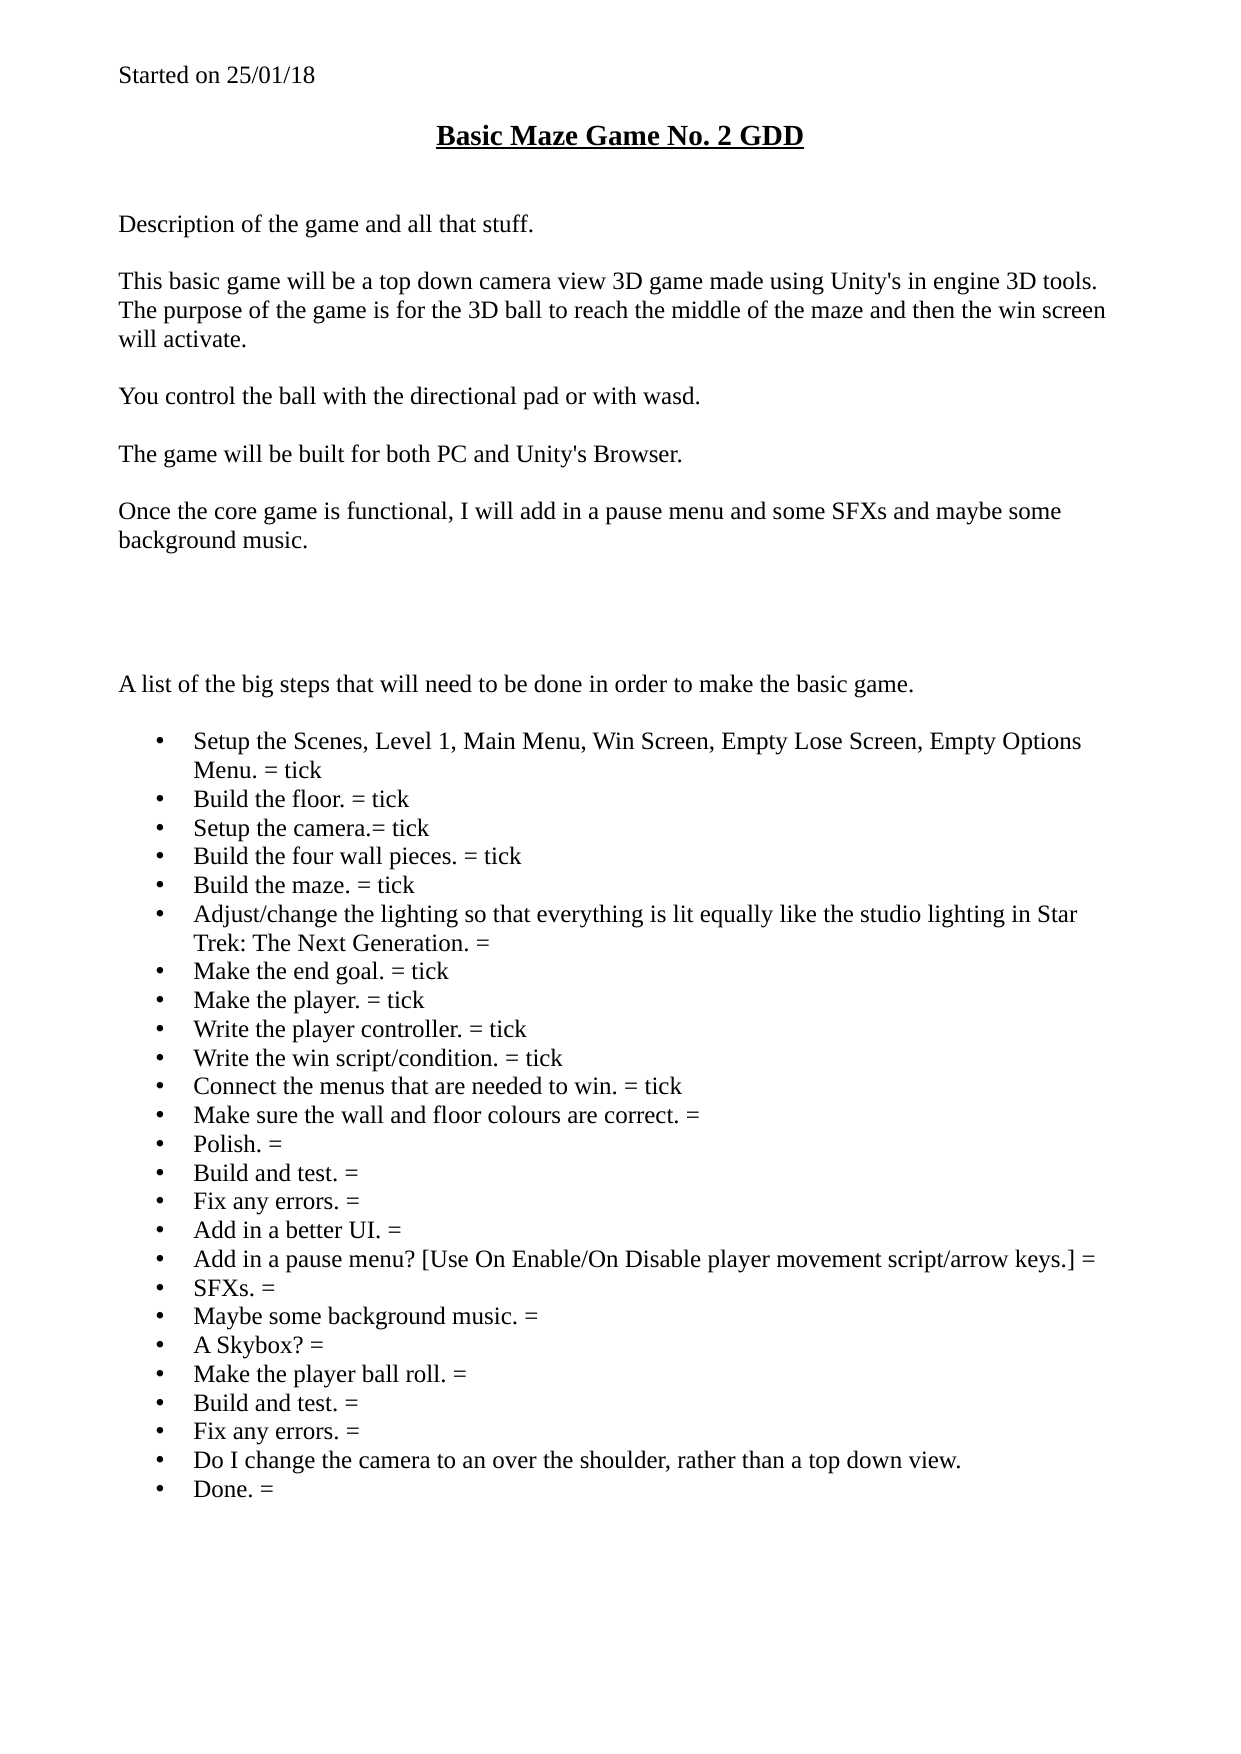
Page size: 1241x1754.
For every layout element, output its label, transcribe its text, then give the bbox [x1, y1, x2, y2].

list Maybe some background music. = [156, 1301, 1122, 1330]
list Make the player ball roll. = [156, 1359, 1122, 1388]
list Build and test. = [156, 1158, 1122, 1186]
list Polish. = [156, 1129, 1122, 1158]
list Build the four wall pieces. = tick [156, 841, 1122, 870]
list Write the win script/condition. = tick [156, 1043, 1122, 1071]
list Build and test. = [156, 1388, 1122, 1416]
list A Skybox? = [156, 1330, 1122, 1359]
list Add in a pause menu? [Use On Enable/On Disable player movement script/arrow keys.] = [156, 1244, 1122, 1273]
list Make the end goal. = tick [156, 956, 1122, 985]
list Fix any errors. = [156, 1186, 1122, 1215]
list Connect the menus that are needed to win. = tick [156, 1071, 1122, 1100]
list Setup the camera.= tick [156, 813, 1122, 841]
list Make the player. = tick [156, 985, 1122, 1014]
list Write the player controller. = tick [156, 1014, 1122, 1043]
list Done. = [156, 1474, 1122, 1503]
text This basic game will be a top down camera view 3D game made using Unity's in engine 3D tools. The purpose of the game is for the 3D ball to reach the middle of the maze and then the win screen will activate. [118, 266, 1122, 353]
list Setup the Scenes, Level 1, Main Menu, Win Screen, Empty Lose Screen, Empty Options Menu. = tick [156, 726, 1122, 784]
text The game will be built for both PC and Unity's Browser. [118, 439, 1122, 468]
text A list of the big steps that will need to be done in order to make the basic game. [118, 669, 1122, 698]
text Description of the game and all that stuff. [118, 209, 1122, 238]
text Basic Maze Game No. 2 GDD [118, 118, 1122, 151]
list SFXs. = [156, 1273, 1122, 1301]
list Add in a better UI. = [156, 1215, 1122, 1244]
list Do I change the camera to an over the shoulder, rather than a top down view. [156, 1445, 1122, 1474]
list Make sure the wall and floor colours are correct. = [156, 1100, 1122, 1129]
list Fix any errors. = [156, 1416, 1122, 1445]
list Build the floor. = tick [156, 784, 1122, 813]
text You control the ball with the directional pad or with wasd. [118, 381, 1122, 410]
list Build the maze. = tick [156, 870, 1122, 899]
text Once the core game is functional, I will add in a pause menu and some SFXs and maybe some background music. [118, 496, 1122, 554]
list Adjust/change the lighting so that everything is lit equally like the studio lighting in Star Trek: The Next Generation. = [156, 899, 1122, 956]
